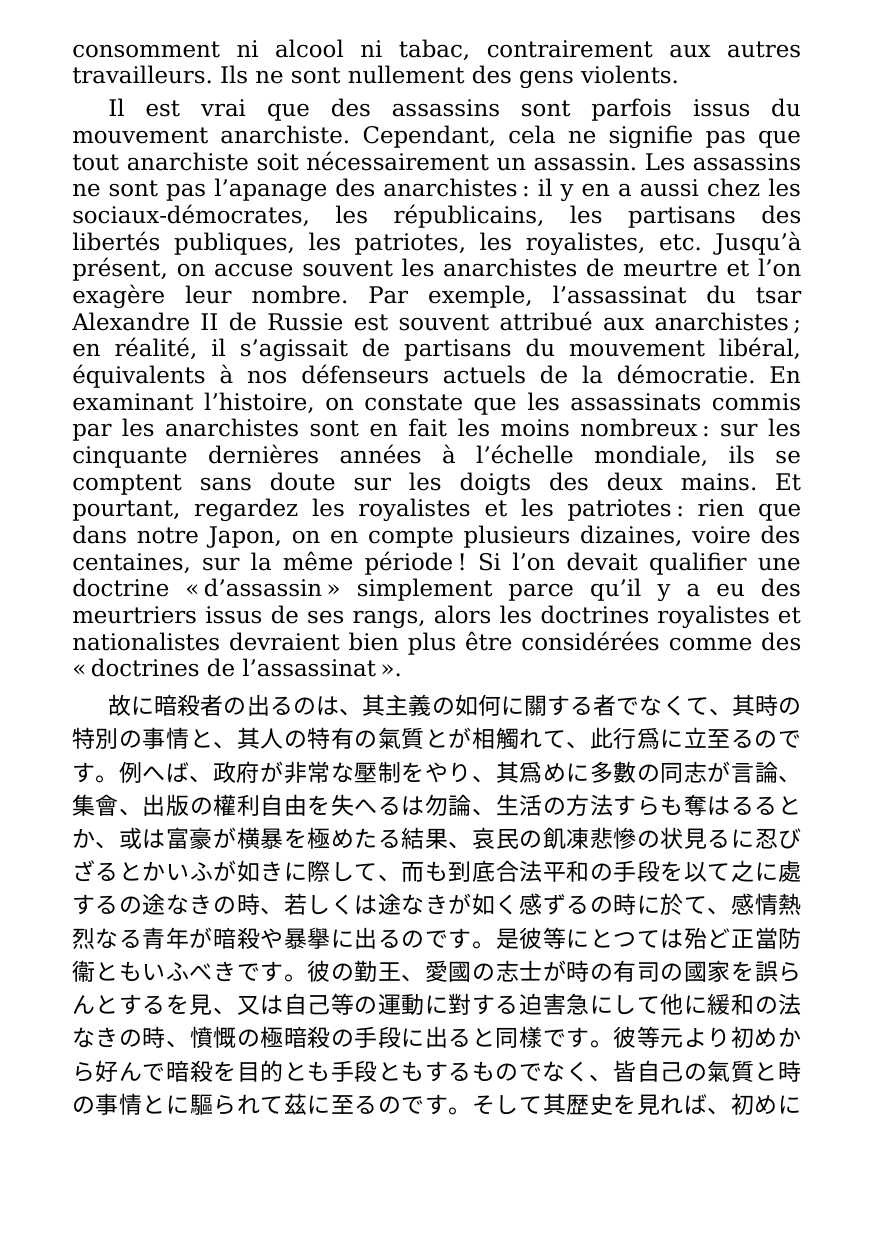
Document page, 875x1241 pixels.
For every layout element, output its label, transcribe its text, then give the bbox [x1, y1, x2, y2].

text Il est vrai que des assassins sont parfois issus du mouvement anarchiste. Cependant, cela ne signifie pas que tout anarchiste soit nécessairement un assassin. Les assassins ne sont pas l’apanage des anarchistes : il y en a aussi chez les sociaux-démocrates, les républicains, les partisans des libertés publiques, les patriotes, les royalistes, etc. Jusqu’à présent, on accuse souvent les anarchistes de meurtre et l’on exagère leur nombre. Par exemple, l’assassinat du tsar Alexandre II de Russie est souvent attribué aux anarchistes ; en réalité, il s’agissait de partisans du mouvement libéral, équivalents à nos défenseurs actuels de la démocratie. En examinant l’histoire, on constate que les assassinats commis par les anarchistes sont en fait les moins nombreux : sur les cinquante dernières années à l’échelle mondiale, ils se comptent sans doute sur les doigts des deux mains. Et pourtant, regardez les royalistes et les patriotes : rien que dans notre Japon, on en compte plusieurs dizaines, voire des centaines, sur la même période ! Si l’on devait qualifier une doctrine « d’assassin » simplement parce qu’il y a eu des meurtriers issus de ses rangs, alors les doctrines royalistes et nationalistes devraient bien plus être considérées comme des « doctrines de l’assassinat ». [72, 95, 802, 682]
text consomment ni alcool ni tabac, contrairement aux autres travailleurs. Ils ne sont nullement des gens violents. [72, 36, 802, 89]
text 故に暗殺者の出るのは、其主義の如何に關する者でなくて、其時の特別の事情と、其人の特有の氣質とが相觸れて、此行爲に立至るのです。例へば、政府が非常な壓制をやり、其爲めに多數の同志が言論、集會、出版の權利自由を失へるは勿論、生活の方法すらも奪はるるとか、或は富豪が横暴を極めたる結果、哀民の飢凍悲慘の状見るに忍びざるとかいふが如きに際して、而も到底合法平和の手段を以て之に處するの途なきの時、若しくは途なきが如く感ずるの時に於て、感情熱烈なる青年が暗殺や暴擧に出るのです。是彼等にとつては殆ど正當防衞ともいふべきです。彼の勤王、愛國の志士が時の有司の國家を誤らんとするを見、又は自己等の運動に對する迫害急にして他に緩和の法なきの時、憤慨の極暗殺の手段に出ると同樣です。彼等元より初めから好んで暗殺を目的とも手段ともするものでなく、皆自己の氣質と時の事情とに驅られて茲に至るのです。そして其歴史を見れば、初めに [72, 688, 802, 1120]
